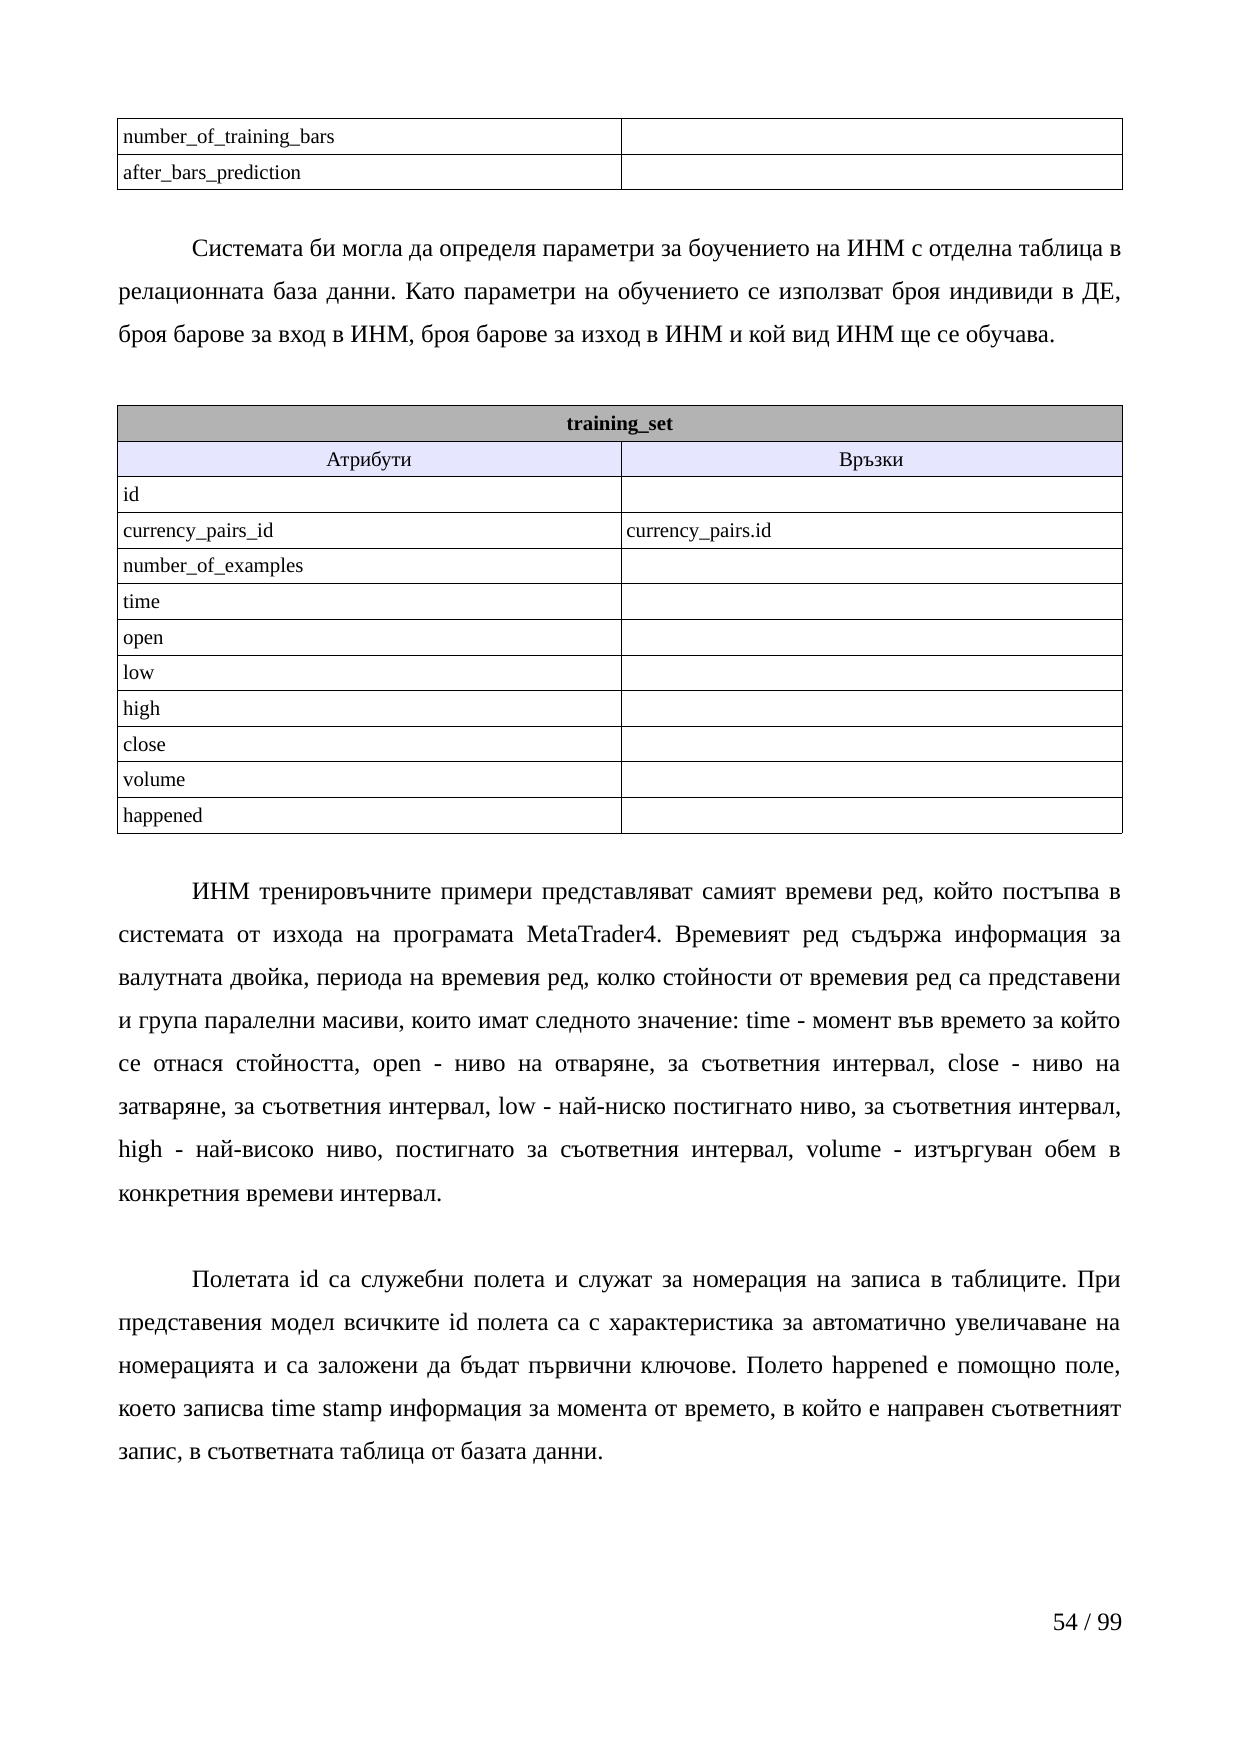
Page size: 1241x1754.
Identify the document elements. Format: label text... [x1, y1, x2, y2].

table_cell [622, 477, 1122, 512]
table_cell [622, 798, 1122, 833]
table_cell [622, 119, 1122, 154]
text Системата би могла да определя параметри за боучението на ИНМ с отделна таблица в релационната база данни. Като параметри на обучението се използват броя индивиди в ДЕ, броя барове за вход в ИНМ, броя барове за изход в ИНМ и кой вид ИНМ ще се обучава. [118, 233, 1122, 348]
table_cell [622, 549, 1122, 583]
text Полетата id са служебни полета и служат за номерация на записа в таблиците. При представения модел всичките id полета са с характеристика за автоматично увеличаване на номерацията и са заложени да бъдат първични ключове. Полето happened е помощно поле, което записва time stamp информация за момента от времето, в който е направен съответният запис, в съответната таблица от базата данни. [118, 1264, 1122, 1465]
table_cell currency_pairs.id [622, 513, 1122, 548]
table_cell open [118, 620, 621, 654]
table_cell volume [118, 762, 621, 797]
table_cell [622, 656, 1122, 690]
table_cell high [118, 691, 621, 726]
table_cell after_bars_prediction [118, 155, 621, 189]
table_cell Връзки [622, 442, 1122, 476]
table_cell [622, 155, 1122, 189]
table_cell [622, 691, 1122, 726]
table_cell [622, 762, 1122, 797]
table_cell happened [118, 798, 621, 833]
table_cell id [118, 477, 621, 512]
table_cell time [118, 584, 621, 619]
table_cell number_of_examples [118, 549, 621, 583]
table_cell low [118, 656, 621, 690]
table_cell [622, 584, 1122, 619]
table_cell [622, 727, 1122, 761]
table_cell currency_pairs_id [118, 513, 621, 548]
table_cell Атрибути [118, 442, 621, 476]
table_cell close [118, 727, 621, 761]
table_cell number_of_training_bars [118, 119, 621, 154]
table_header training_set [118, 406, 1122, 441]
text ИНМ тренировъчните примери представляват самият времеви ред, който постъпва в системата от изхода на програмата MetaTrader4. Времевият ред съдържа информация за валутната двойка, периода на времевия ред, колко стойности от времевия ред са представени и група паралелни масиви, които имат следното значение: time - момент във времето за който се отнася стойността, open - ниво на отваряне, за съответния интервал, close - ниво на затваряне, за съответния интервал, low - най-ниско постигнато ниво, за съответния интервал, high ­- най-високо ниво, постигнато за съответния интервал, volume - изтъргуван обем в конкретния времеви интервал. [118, 876, 1122, 1206]
table_cell [622, 620, 1122, 654]
